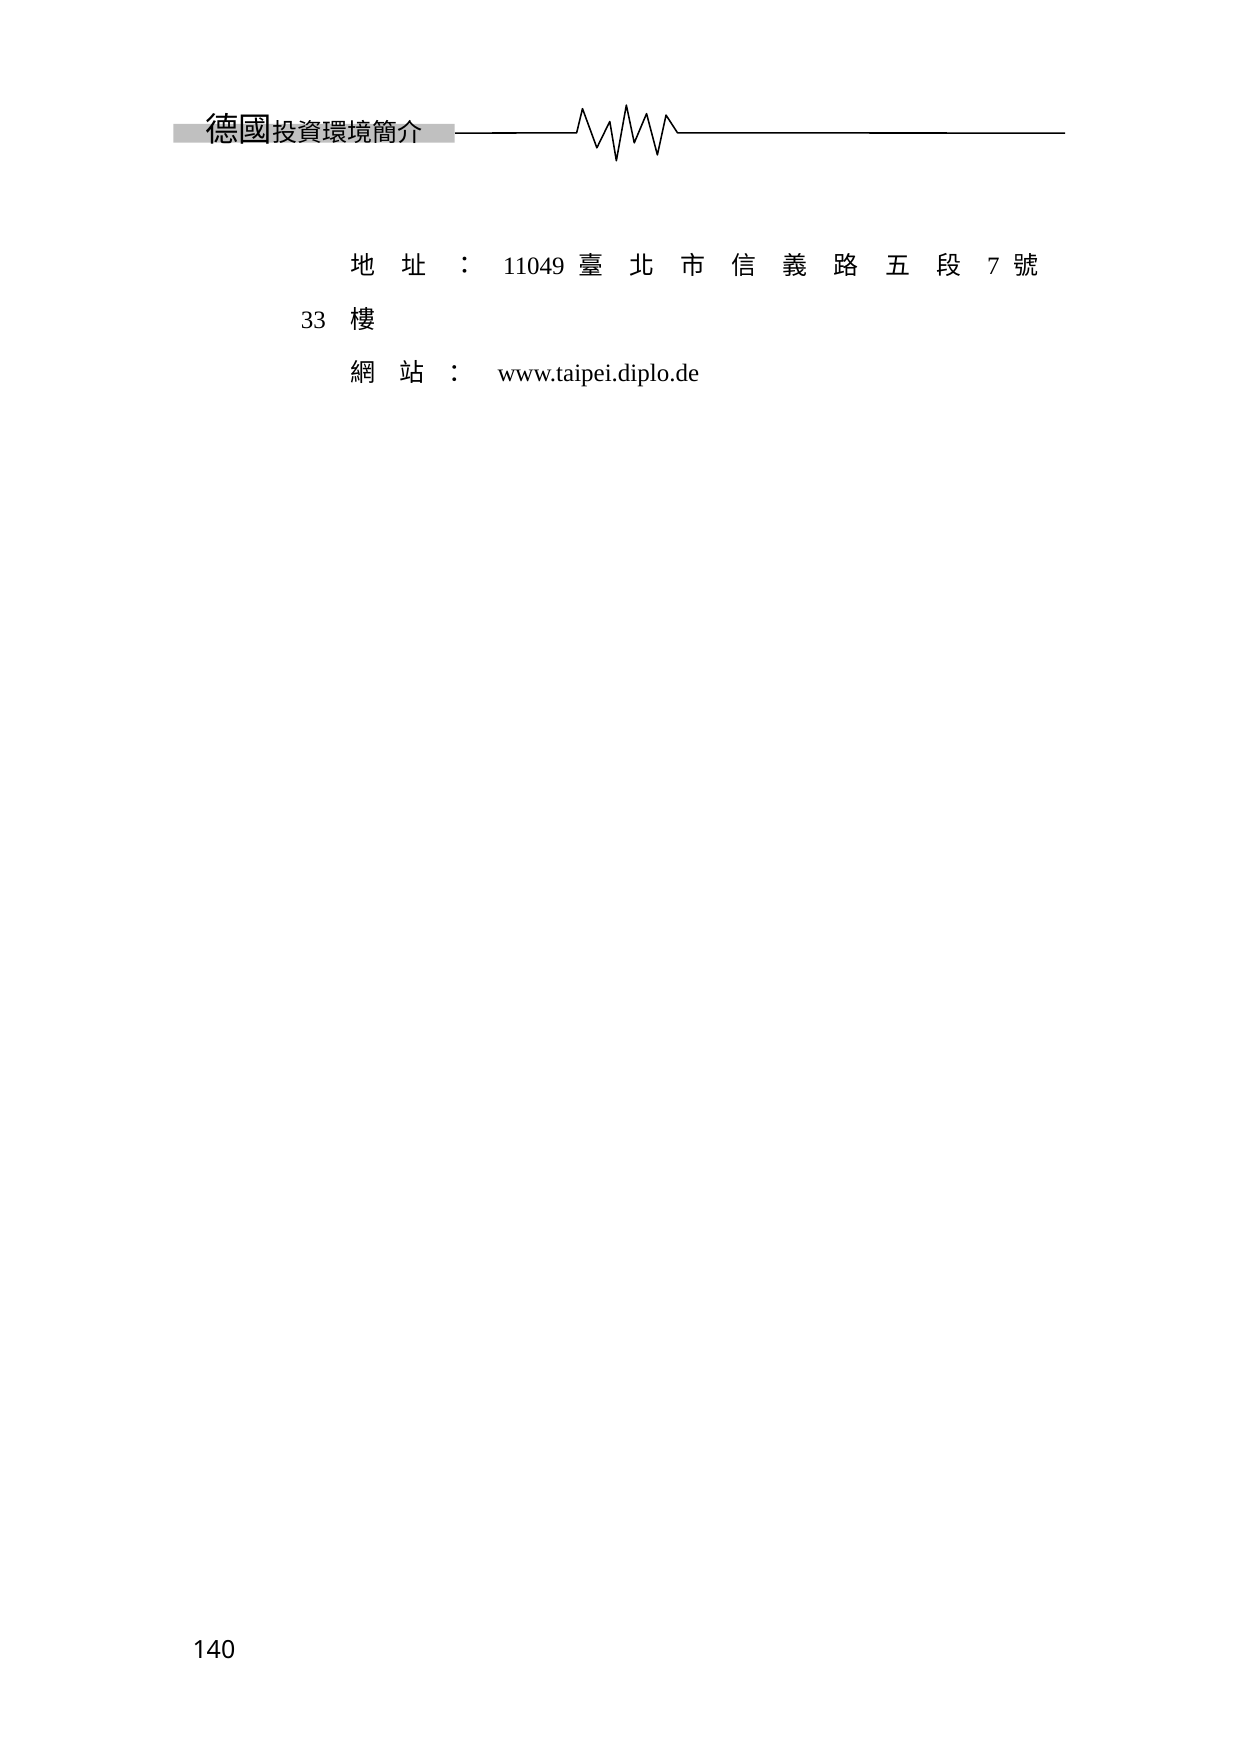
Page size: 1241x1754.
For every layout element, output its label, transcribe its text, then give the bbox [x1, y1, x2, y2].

text 地址：11049臺北市信義路五段7號33樓 [276, 237, 1063, 344]
text 網站：www.taipei.diplo.de [276, 344, 1063, 398]
